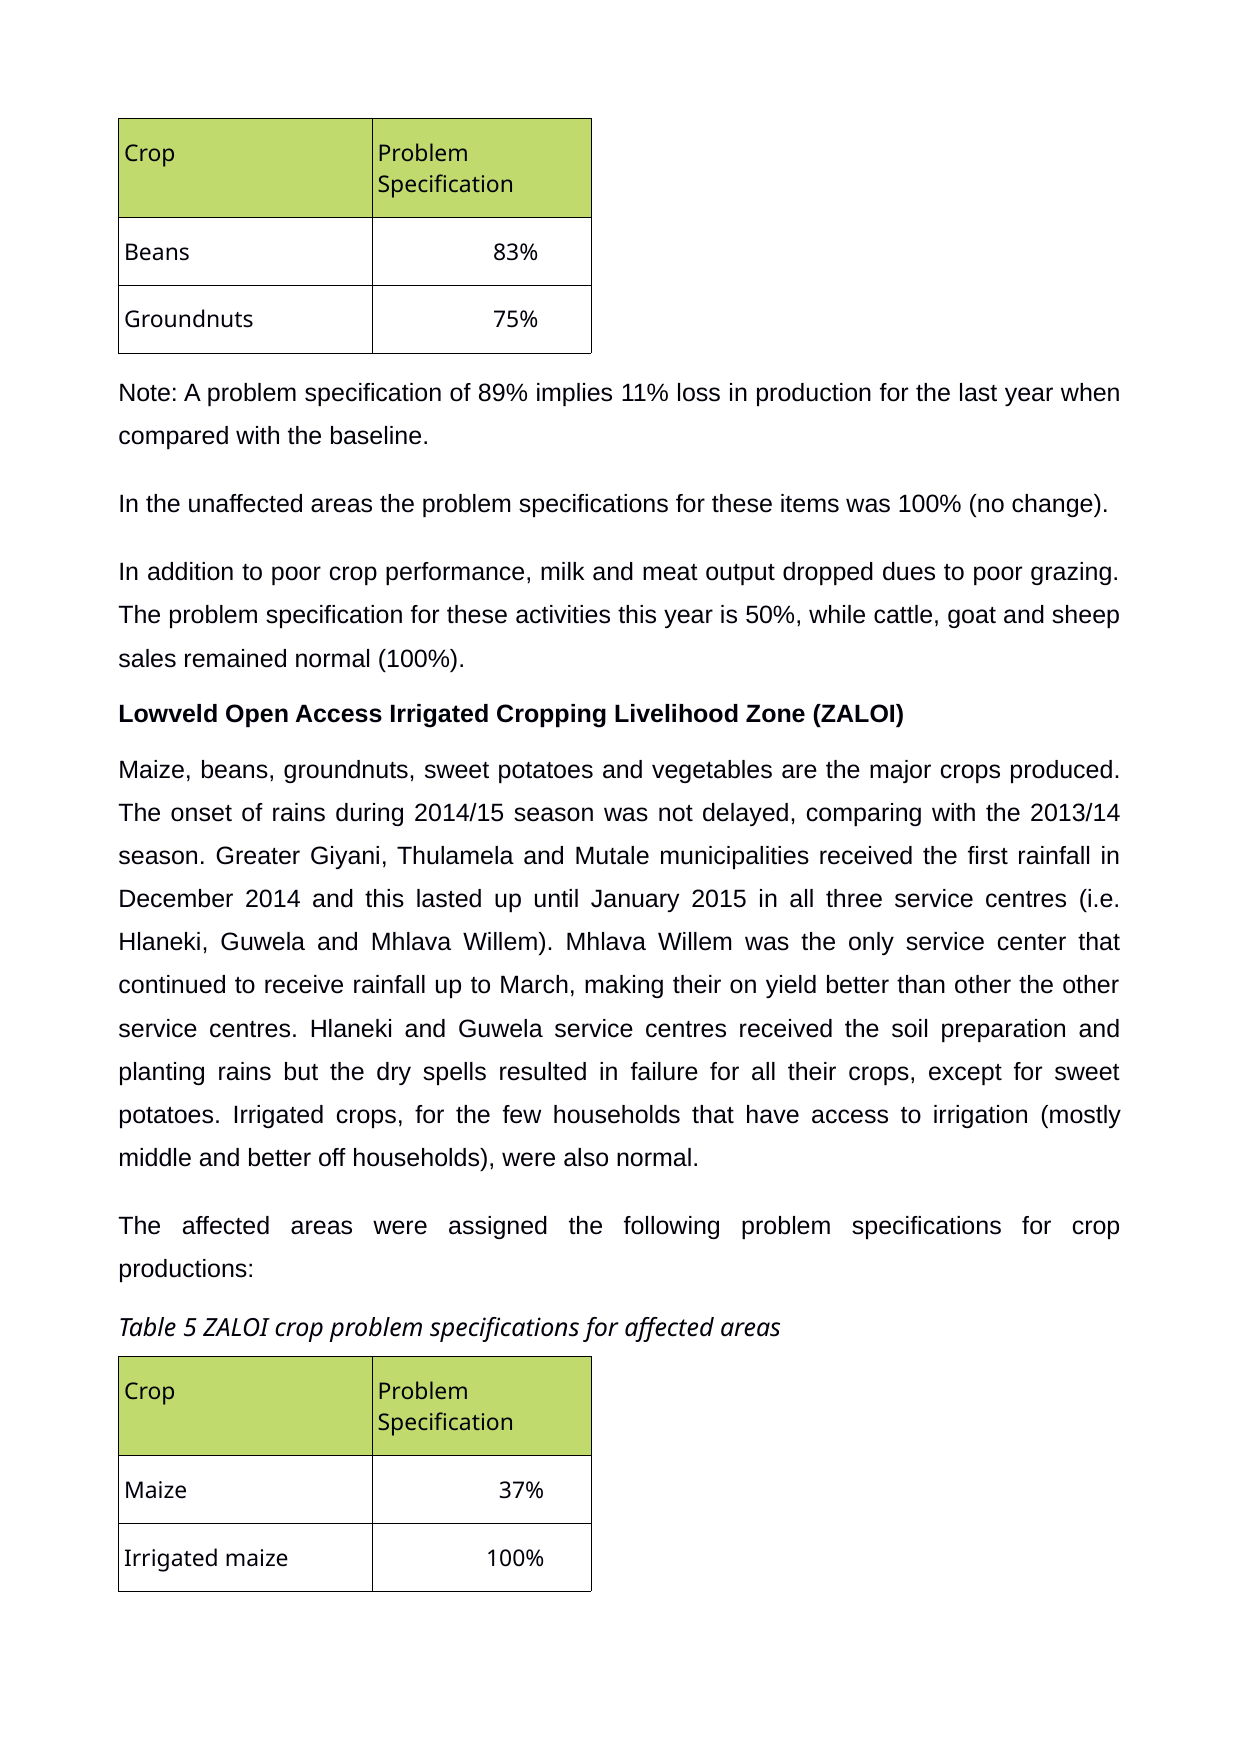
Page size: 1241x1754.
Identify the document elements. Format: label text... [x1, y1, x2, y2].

table_cell 100% [373, 1524, 591, 1591]
table_header Crop [119, 119, 372, 217]
table_cell Groundnuts [119, 286, 372, 353]
text Maize, beans, groundnuts, sweet potatoes and vegetables are the major crops produced. The onset of rains during 2014/15 season was not delayed, comparing with the 2013/14 season. Greater Giyani, Thulamela and Mutale municipalities received the first rainfall in December 2014 and this lasted up until January 2015 in all three service centres (i.e. Hlaneki, Guwela and Mhlava Willem). Mhlava Willem was the only service center that continued to receive rainfall up to March, making their on yield better than other the other service centres. Hlaneki and Guwela service centres received the soil preparation and planting rains but the dry spells resulted in failure for all their crops, except for sweet potatoes. Irrigated crops, for the few households that have access to irrigation (mostly middle and better off households), were also normal. [118, 755, 1122, 1172]
table_header Problem Specification [373, 1357, 591, 1455]
table_cell Irrigated maize [119, 1524, 372, 1591]
table_cell 75% [373, 286, 591, 353]
table_header Problem Specification [373, 119, 591, 217]
text In the unaffected areas the problem specifications for these items was 100% (no change). [118, 489, 1122, 518]
table_cell 83% [373, 218, 591, 285]
text Lowveld Open Access Irrigated Cropping Livelihood Zone (ZALOI) [118, 699, 1122, 728]
table_cell Beans [119, 218, 372, 285]
text Table 5 ZALOI crop problem specifications for affected areas [118, 1310, 1122, 1344]
table_header Crop [119, 1357, 372, 1455]
table_cell 37% [373, 1456, 591, 1523]
text The affected areas were assigned the following problem specifications for crop productions: [118, 1211, 1122, 1283]
text Note: A problem specification of 89% implies 11% loss in production for the last year when compared with the baseline. [118, 378, 1122, 450]
text In addition to poor crop performance, milk and meat output dropped dues to poor grazing. The problem specification for these activities this year is 50%, while cattle, goat and sheep sales remained normal (100%). [118, 557, 1122, 672]
table_cell Maize [119, 1456, 372, 1523]
